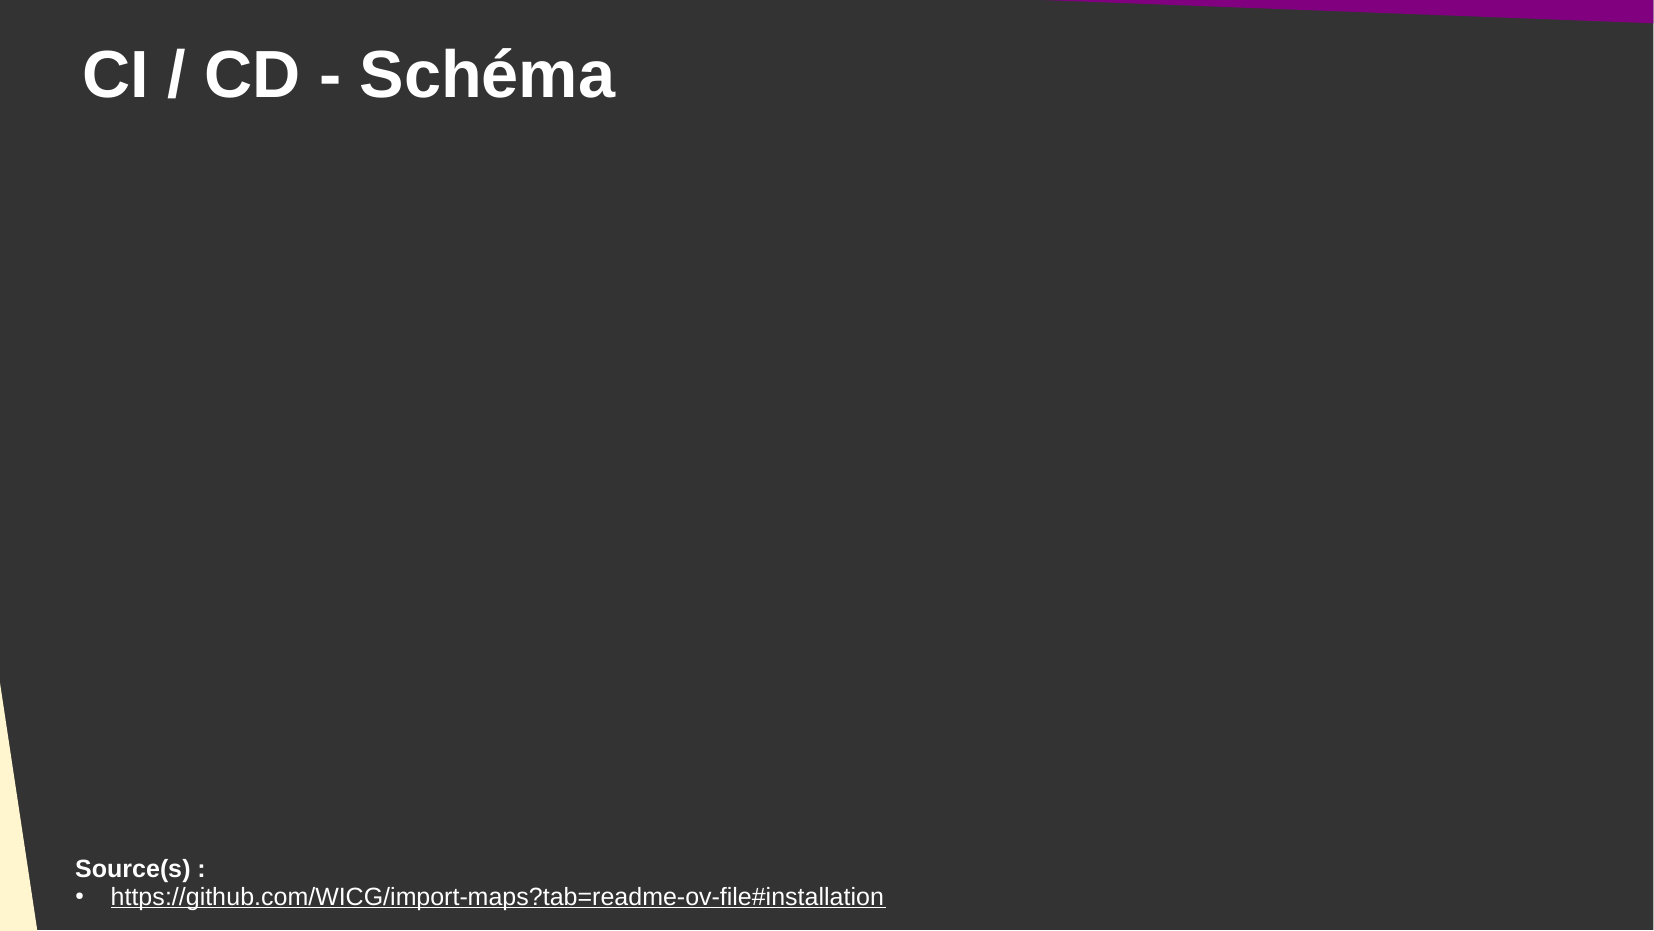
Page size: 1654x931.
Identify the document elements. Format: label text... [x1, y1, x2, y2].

text_box [1042, 0, 1654, 24]
text_box [0, 682, 38, 931]
title CI / CD - Schéma [82, 37, 1489, 119]
text_box Source(s) : https://github.com/WICG/import-maps?tab=readme-ov-file#installation [60, 838, 1546, 919]
